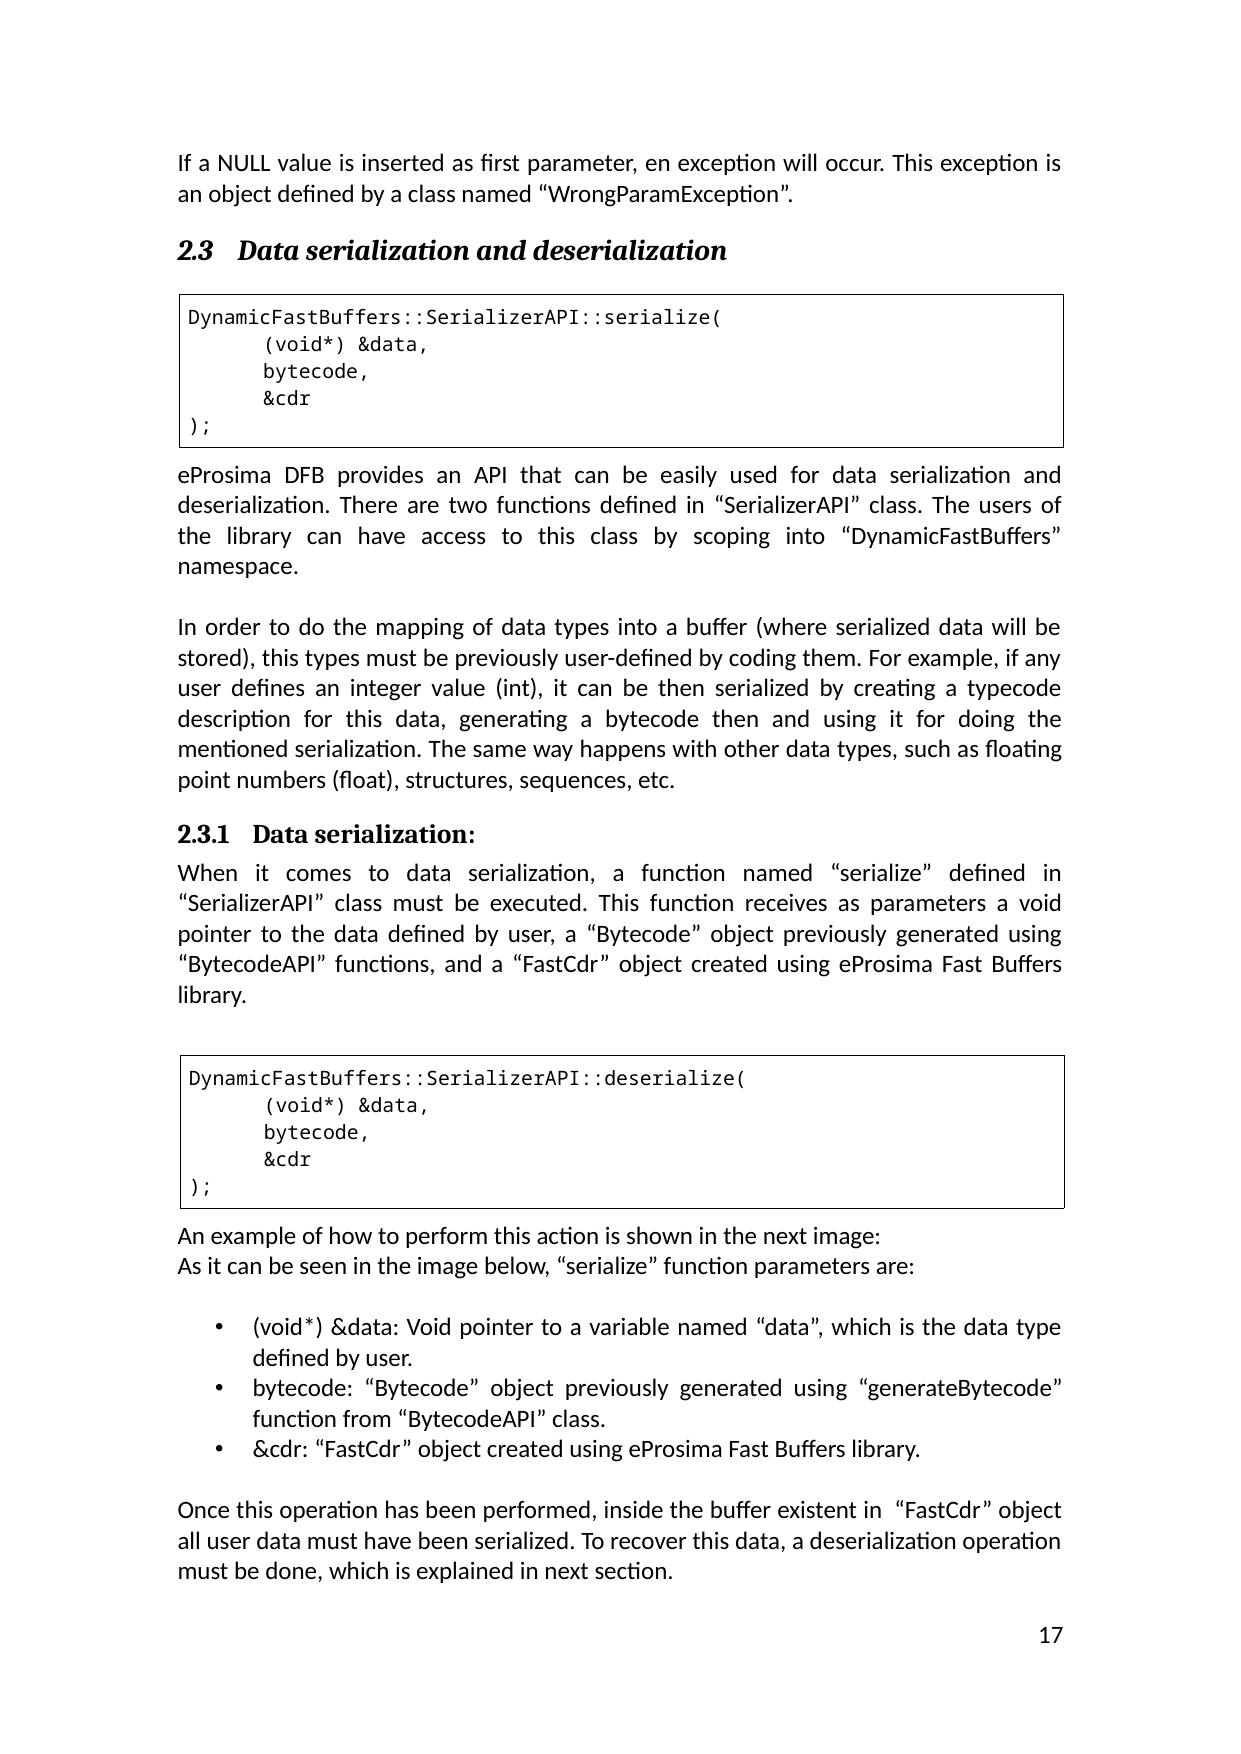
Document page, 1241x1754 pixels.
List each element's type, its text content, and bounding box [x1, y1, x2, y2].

text bytecode, [188, 1118, 1055, 1145]
text DynamicFastBuffers::SerializerAPI::deserialize( [188, 1064, 1055, 1091]
text An example of how to perform this action is shown in the next image: [177, 1040, 1063, 1250]
list &cdr: “FastCdr” object created using eProsima Fast Buffers library. [215, 1433, 1063, 1464]
text (void*) &data, [188, 1091, 1055, 1118]
list (void*) &data: Void pointer to a variable named “data”, which is the data type defined by user. [215, 1311, 1063, 1372]
text As it can be seen in the image below, “serialize” function parameters are: [177, 1250, 1063, 1281]
text bytecode, [188, 357, 1054, 384]
text &cdr [188, 384, 1054, 411]
list bytecode: “Bytecode” object previously generated using “generateBytecode” function from “BytecodeAPI” class. [215, 1372, 1063, 1433]
text If a NULL value is inserted as first parameter, en exception will occur. This exception is an object defined by a class named “WrongParamException”. [177, 148, 1063, 209]
text In order to do the mapping of data types into a buffer (where serialized data will be stored), this types must be previously user-defined by coding them. For example, if any user defines an integer value (int), it can be then serialized by creating a typecode description for this data, generating a bytecode then and using it for doing the mentioned serialization. The same way happens with other data types, such as floating point numbers (float), structures, sequences, etc. [177, 611, 1063, 794]
text ); [188, 1172, 1055, 1199]
text &cdr [188, 1145, 1055, 1172]
subtitle Data serialization and deserialization [177, 234, 1063, 267]
text DynamicFastBuffers::SerializerAPI::serialize( [188, 303, 1054, 330]
text (void*) &data, [188, 330, 1054, 357]
text eProsima DFB provides an API that can be easily used for data serialization and deserialization. There are two functions defined in “SerializerAPI” class. The users of the library can have access to this class by scoping into “DynamicFastBuffers” namespace. [177, 273, 1063, 581]
subtitle Data serialization: [177, 819, 1063, 851]
text ); [188, 411, 1054, 438]
text Once this operation has been performed, inside the buffer existent in “FastCdr” object all user data must have been serialized. To recover this data, a deserialization operation must be done, which is explained in next section. [177, 1494, 1063, 1586]
text When it comes to data serialization, a function named “serialize” defined in “SerializerAPI” class must be executed. This function receives as parameters a void pointer to the data defined by user, a “Bytecode” object previously generated using “BytecodeAPI” functions, and a “FastCdr” object created using eProsima Fast Buffers library. [177, 857, 1063, 1009]
